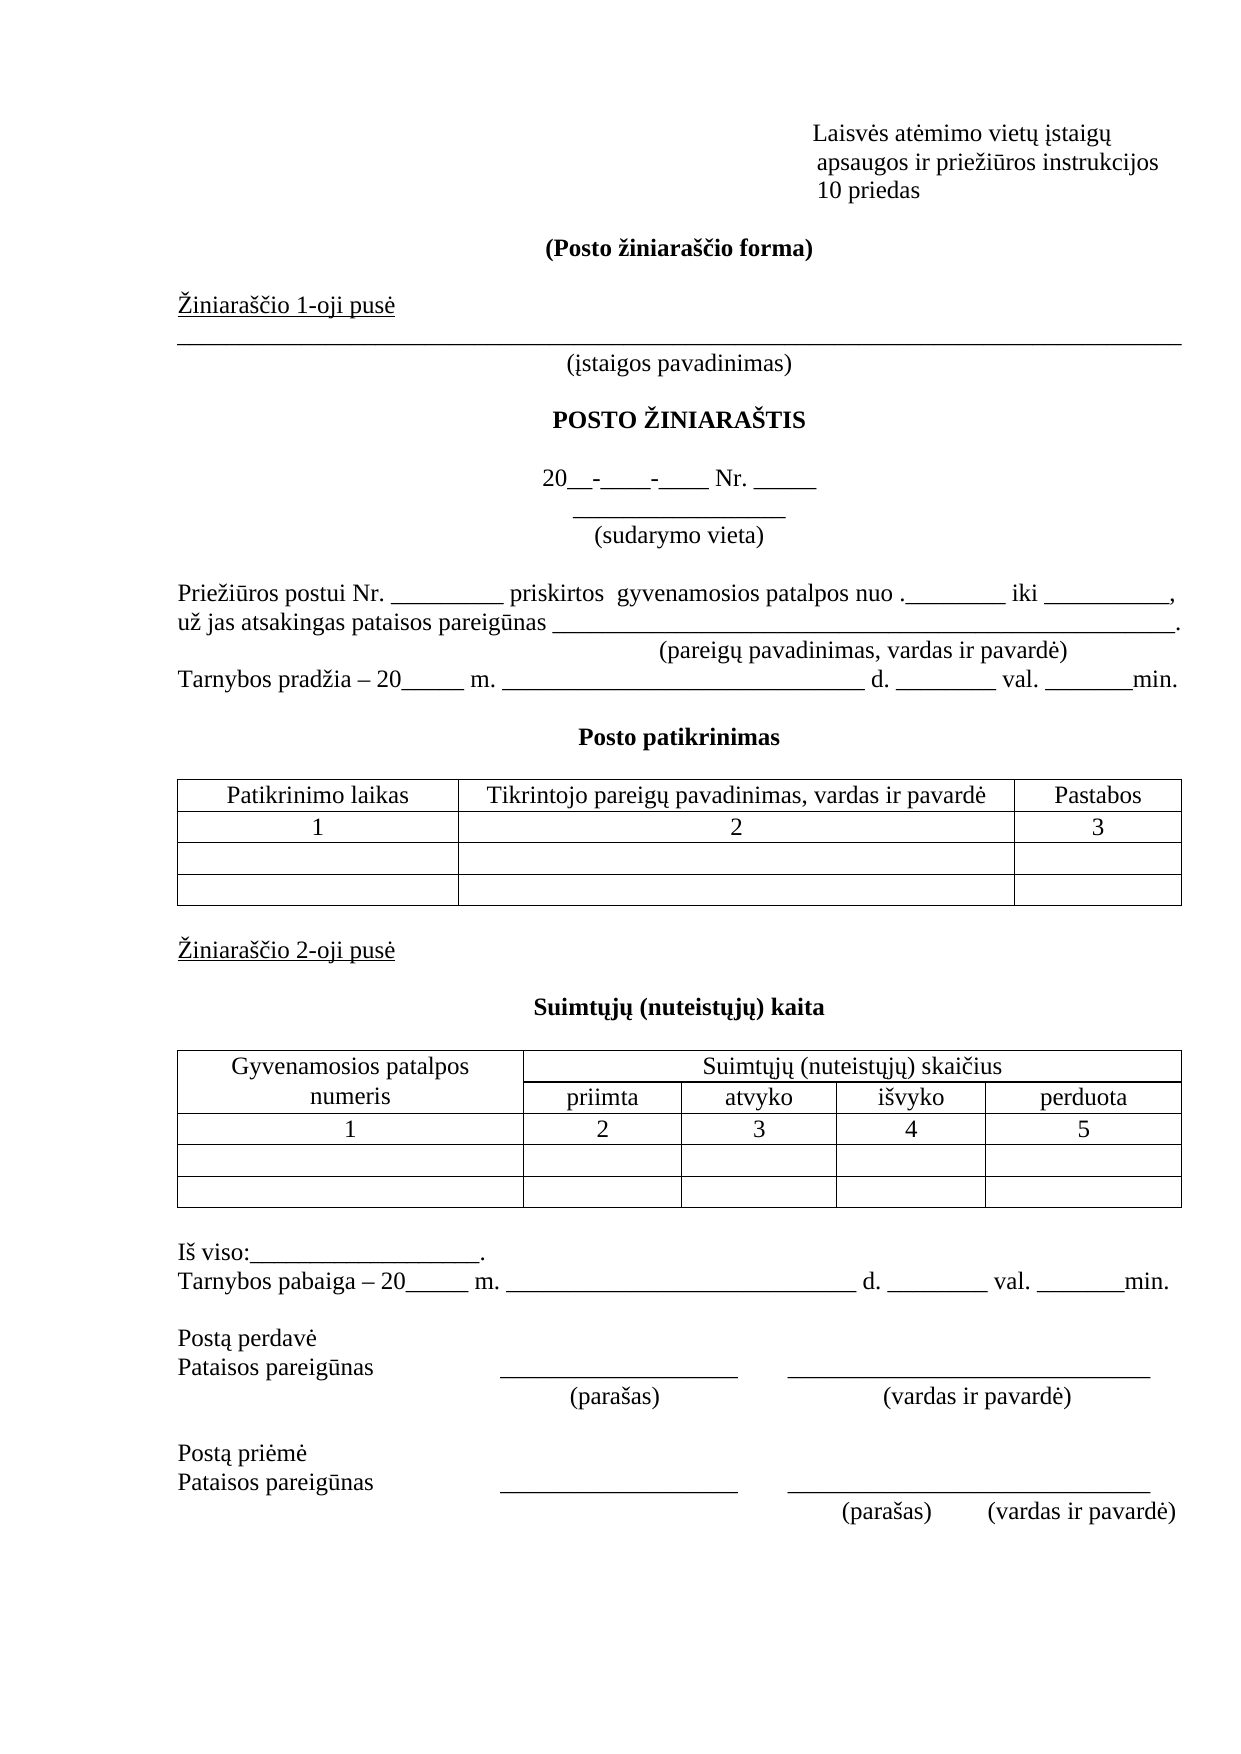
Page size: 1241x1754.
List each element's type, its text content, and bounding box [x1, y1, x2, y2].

table_cell [178, 1145, 523, 1176]
text (sudarymo vieta) [177, 521, 1181, 549]
table_cell [682, 1177, 836, 1207]
text (parašas) (vardas ir pavardė) [177, 1381, 1181, 1409]
text (pareigų pavadinimas, vardas ir pavardė) [177, 636, 1181, 664]
text Laisvės atėmimo vietų įstaigų [177, 118, 1181, 147]
table_header Suimtųjų (nuteistųjų) skaičius [524, 1051, 1181, 1081]
table_cell [524, 1145, 681, 1176]
table_header Pastabos [1015, 780, 1181, 811]
text (įstaigos pavadinimas) [177, 348, 1181, 377]
text apsaugos ir priežiūros instrukcijos [177, 147, 1181, 176]
table_cell atvyko [682, 1083, 836, 1113]
table_cell [837, 1177, 985, 1207]
text _________________ [177, 492, 1181, 521]
text Pataisos pareigūnas ___________________ _____________________________ [177, 1352, 1181, 1381]
text (Posto žiniaraščio forma) [177, 233, 1181, 262]
table_header Gyvenamosios patalpos numeris [178, 1051, 523, 1113]
table_cell 1 [178, 1114, 523, 1144]
text Tarnybos pradžia – 20_____ m. _____________________________ d. ________ val. _______min. [177, 664, 1211, 693]
table_cell [178, 875, 458, 905]
text 20__-____-____ Nr. _____ [177, 463, 1181, 492]
table_cell [178, 1177, 523, 1207]
text Žiniaraščio 1-oji pusė [177, 291, 1181, 319]
text Postą perdavė [177, 1323, 1181, 1352]
table_cell [459, 875, 1014, 905]
text Pataisos pareigūnas ___________________ _____________________________ [177, 1467, 1181, 1496]
table_cell [837, 1145, 985, 1176]
table_cell 5 [986, 1114, 1181, 1144]
text Postą priėmė [177, 1438, 1181, 1467]
text (parašas) (vardas ir pavardė) [177, 1496, 1181, 1524]
table_cell išvyko [837, 1083, 985, 1113]
text Priežiūros postui Nr. _________ priskirtos gyvenamosios patalpos nuo .________ iki __________, [177, 578, 1211, 607]
text Posto patikrinimas [177, 722, 1181, 751]
table_cell perduota [986, 1083, 1181, 1113]
table_cell [1015, 875, 1181, 905]
table_cell [1015, 843, 1181, 874]
text Tarnybos pabaiga – 20_____ m. ____________________________ d. ________ val. _______min. [177, 1266, 1211, 1294]
table_cell 1 [178, 812, 458, 842]
table_cell [682, 1145, 836, 1176]
table_cell 2 [459, 812, 1014, 842]
table_cell [178, 843, 458, 874]
table_cell [986, 1177, 1181, 1207]
table_header Tikrintojo pareigų pavadinimas, vardas ir pavardė [459, 780, 1014, 811]
table_cell 4 [837, 1114, 985, 1144]
table_cell [459, 843, 1014, 874]
table_cell 3 [682, 1114, 836, 1144]
text Suimtųjų (nuteistųjų) kaita [177, 992, 1181, 1021]
table_cell [986, 1145, 1181, 1176]
table_cell 3 [1015, 812, 1181, 842]
table_header Patikrinimo laikas [178, 780, 458, 811]
text Iš viso: . [177, 1237, 1181, 1266]
text už jas atsakingas pataisos pareigūnas . [177, 607, 1181, 636]
table_cell 2 [524, 1114, 681, 1144]
text POSTO ŽINIARAŠTIS [177, 406, 1181, 434]
table_cell [524, 1177, 681, 1207]
text Žiniaraščio 2-oji pusė [177, 935, 1181, 964]
text 10 priedas [177, 176, 1181, 204]
table_cell priimta [524, 1083, 681, 1113]
